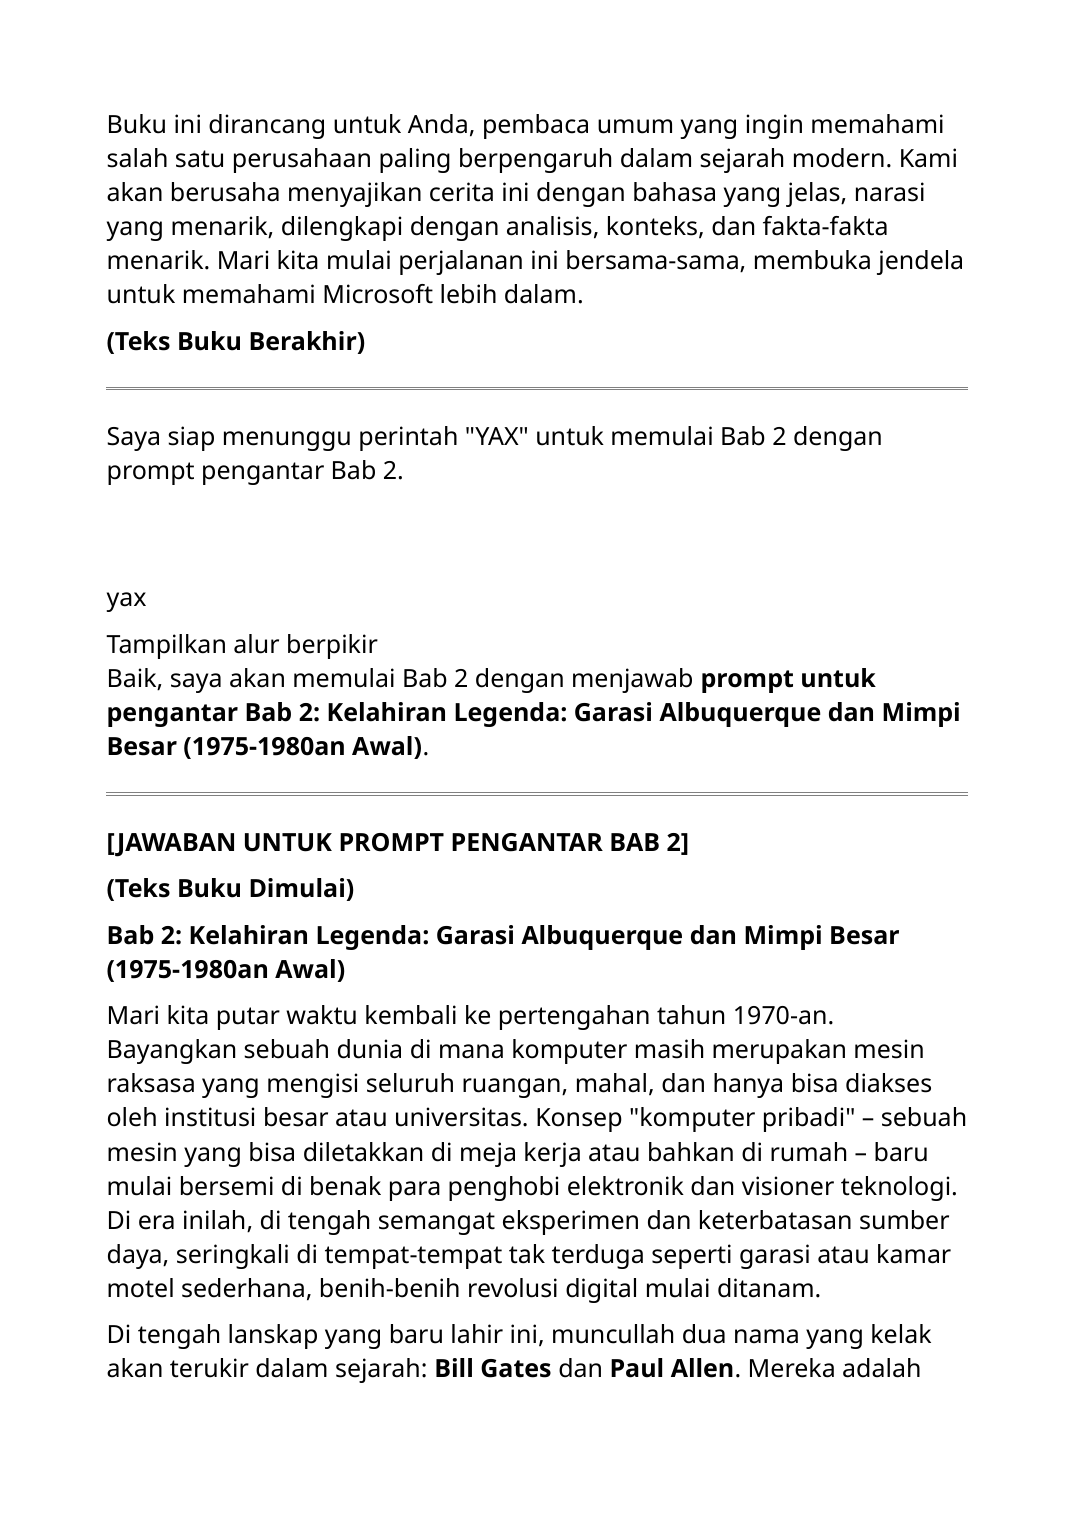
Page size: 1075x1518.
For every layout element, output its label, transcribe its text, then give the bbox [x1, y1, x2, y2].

text Di tengah lanskap yang baru lahir ini, muncullah dua nama yang kelak akan terukir dalam sejarah: Bill Gates dan Paul Allen. Mereka adalah [106, 1317, 968, 1385]
text (Teks Buku Dimulai) [106, 871, 968, 905]
text [JAWABAN UNTUK PROMPT PENGANTAR BAB 2] [106, 824, 968, 858]
text Bab 2: Kelahiran Legenda: Garasi Albuquerque dan Mimpi Besar (1975-1980an Awal) [106, 917, 968, 985]
text Buku ini dirancang untuk Anda, pembaca umum yang ingin memahami salah satu perusahaan paling berpengaruh dalam sejarah modern. Kami akan berusaha menyajikan cerita ini dengan bahasa yang jelas, narasi yang menarik, dilengkapi dengan analisis, konteks, dan fakta-fakta menarik. Mari kita mulai perjalanan ini bersama-sama, membuka jendela untuk memahami Microsoft lebih dalam. [106, 106, 968, 311]
text Mari kita putar waktu kembali ke pertengahan tahun 1970-an. Bayangkan sebuah dunia di mana komputer masih merupakan mesin raksasa yang mengisi seluruh ruangan, mahal, dan hanya bisa diakses oleh institusi besar atau universitas. Konsep "komputer pribadi" – sebuah mesin yang bisa diletakkan di meja kerja atau bahkan di rumah – baru mulai bersemi di benak para penghobi elektronik dan visioner teknologi. Di era inilah, di tengah semangat eksperimen dan keterbatasan sumber daya, seringkali di tempat-tempat tak terduga seperti garasi atau kamar motel sederhana, benih-benih revolusi digital mulai ditanam. [106, 998, 968, 1304]
text Baik, saya akan memulai Bab 2 dengan menjawab prompt untuk pengantar Bab 2: Kelahiran Legenda: Garasi Albuquerque dan Mimpi Besar (1975-1980an Awal). [106, 661, 968, 763]
text Saya siap menunggu perintah "YAX" untuk memulai Bab 2 dengan prompt pengantar Bab 2. [106, 419, 968, 487]
text (Teks Buku Berakhir) [106, 323, 968, 357]
text yax [106, 580, 968, 614]
text Tampilkan alur berpikir [106, 627, 968, 661]
